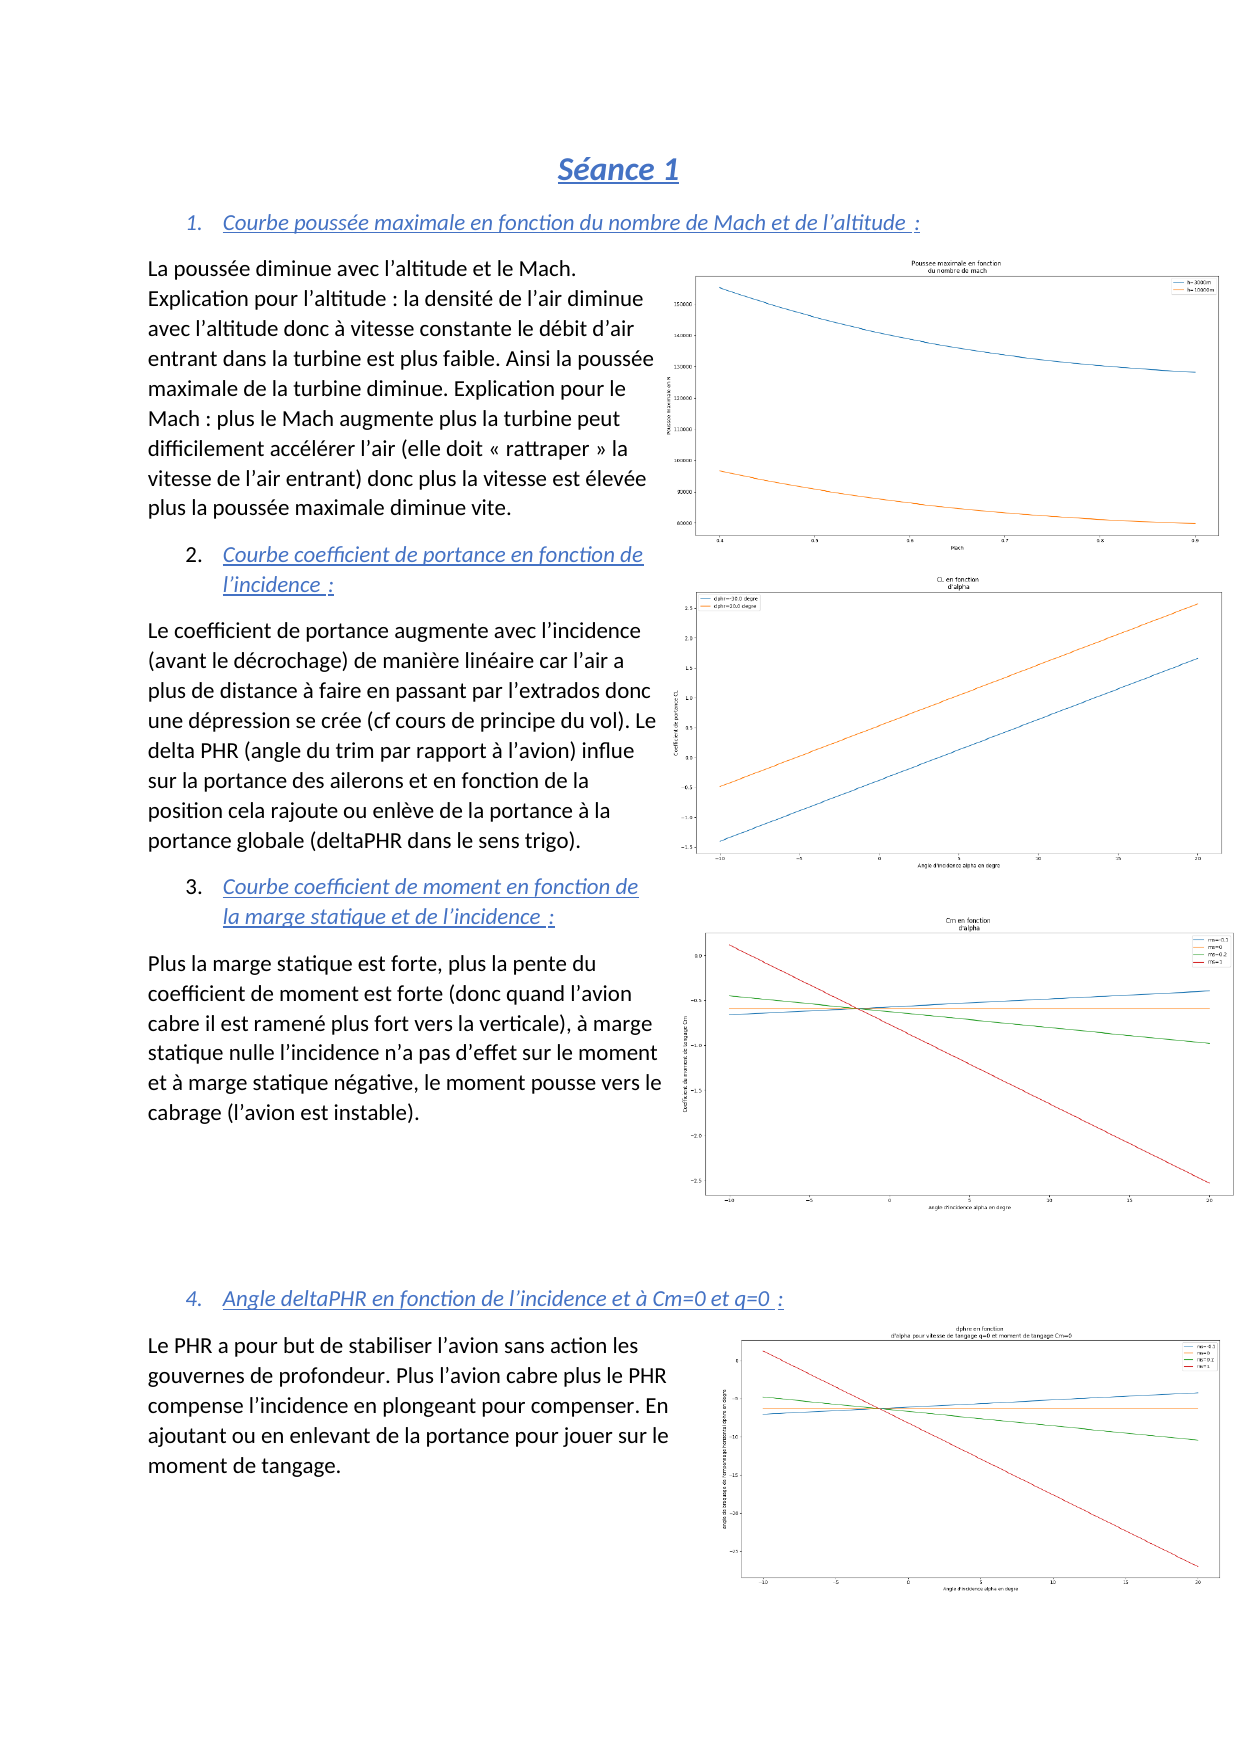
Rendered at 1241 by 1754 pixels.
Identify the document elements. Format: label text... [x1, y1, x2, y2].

text Séance 1 [148, 148, 1093, 188]
text Le coefficient de portance augmente avec l’incidence (avant le décrochage) de manière linéaire car l’air a plus de distance à faire en passant par l’extrados donc une dépression se crée (cf cours de principe du vol). Le delta PHR (angle du trim par rapport à l’avion) influe sur la portance des ailerons et en fonction de la position cela rajoute ou enlève de la portance à la portance globale (deltaPHR dans le sens trigo). [148, 617, 662, 854]
list Courbe poussée maximale en fonction du nombre de Mach et de l’altitude : [185, 208, 1093, 236]
text Plus la marge statique est forte, plus la pente du coefficient de moment est forte (donc quand l’avion cabre il est ramené plus fort vers la verticale), à marge statique nulle l’incidence n’a pas d’effet sur le moment et à marge statique négative, le moment pousse vers le cabrage (l’avion est instable). [148, 949, 674, 1126]
list Courbe coefficient de moment en fonction de la marge statique et de l’incidence : [185, 872, 1093, 930]
text Le PHR a pour but de stabiliser l’avion sans action les gouvernes de profondeur. Plus l’avion cabre plus le PHR compense l’incidence en plongeant pour compenser. En ajoutant ou en enlevant de la portance pour jouer sur le moment de tangage. [148, 1331, 713, 1479]
list Angle deltaPHR en fonction de l’incidence et à Cm=0 et q=0 : [185, 1284, 1093, 1313]
list Courbe coefficient de portance en fonction de l’incidence : [185, 540, 1093, 598]
text La poussée diminue avec l’altitude et le Mach. Explication pour l’altitude : la densité de l’air diminue avec l’altitude donc à vitesse constante le débit d’air entrant dans la turbine est plus faible. Ainsi la poussée maximale de la turbine diminue. Explication pour le Mach : plus le Mach augmente plus la turbine peut difficilement accélérer l’air (elle doit « rattraper » la vitesse de l’air entrant) donc plus la vitesse est élevée plus la poussée maximale diminue vite. [148, 254, 1093, 522]
